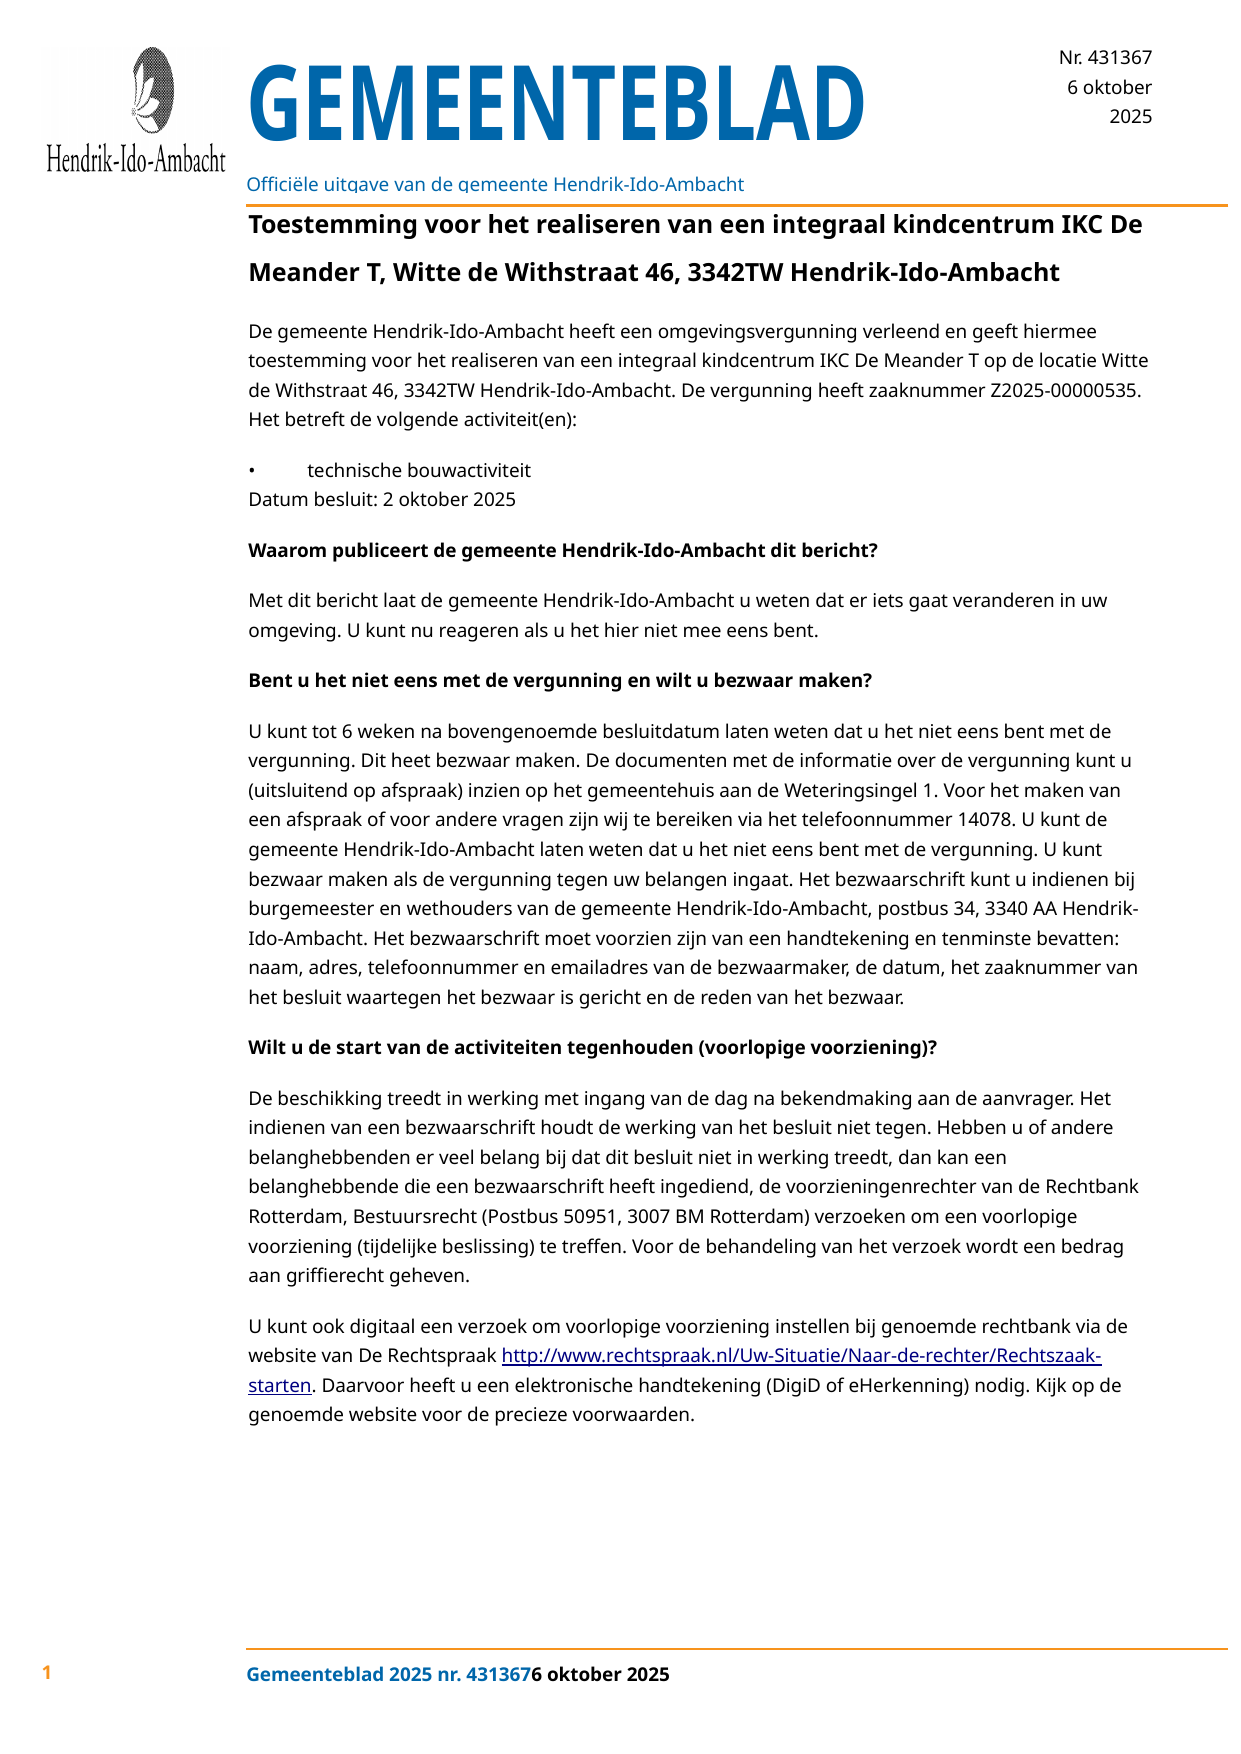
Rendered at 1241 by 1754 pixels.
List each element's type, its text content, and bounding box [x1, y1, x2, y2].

text Wilt u de start van de activiteiten tegenhouden (voorlopige voorziening)? [248, 1034, 1152, 1060]
text U kunt ook digitaal een verzoek om voorlopige voorziening instellen bij genoemde rechtbank via de website van De Rechtspraak http://www.rechtspraak.nl/Uw-Situatie/Naar-de-rechter/Rechtszaak-starten. Daarvoor heeft u een elektronische handtekening (DigiD of eHerkenning) nodig. Kijk op de genoemde website voor de precieze voorwaarden. [248, 1313, 1152, 1427]
text Toestemming voor het realiseren van een integraal kindcentrum IKC De Meander T, Witte de Withstraat 46, 3342TW Hendrik-Ido-Ambacht [248, 207, 1152, 288]
text Bent u het niet eens met de vergunning en wilt u bezwaar maken? [248, 667, 1152, 693]
text De beschikking treedt in werking met ingang van de dag na bekendmaking aan de aanvrager. Het indienen van een bezwaarschrift houdt de werking van het besluit niet tegen. Hebben u of andere belanghebbenden er veel belang bij dat dit besluit niet in werking treedt, dan kan een belanghebbende die een bezwaarschrift heeft ingediend, de voorzieningenrechter van de Rechtbank Rotterdam, Bestuursrecht (Postbus 50951, 3007 BM Rotterdam) verzoeken om een voorlopige voorziening (tijdelijke beslissing) te treffen. Voor de behandeling van het verzoek wordt een bedrag aan griffierecht geheven. [248, 1085, 1152, 1288]
text De gemeente Hendrik-Ido-Ambacht heeft een omgevingsvergunning verleend en geeft hiermee toestemming voor het realiseren van een integraal kindcentrum IKC De Meander T op de locatie Witte de Withstraat 46, 3342TW Hendrik-Ido-Ambacht. De vergunning heeft zaaknummer Z2025-00000535. Het betreft de volgende activiteit(en): [248, 318, 1152, 432]
picture [41, 47, 231, 172]
text Waarom publiceert de gemeente Hendrik-Ido-Ambacht dit bericht? [248, 537, 1152, 563]
list technische bouwactiviteit [248, 457, 1152, 483]
text Datum besluit: 2 oktober 2025 [248, 487, 1152, 512]
text U kunt tot 6 weken na bovengenoemde besluitdatum laten weten dat u het niet eens bent met de vergunning. Dit heet bezwaar maken. De documenten met de informatie over de vergunning kunt u (uitsluitend op afspraak) inzien op het gemeentehuis aan de Weteringsingel 1. Voor het maken van een afspraak of voor andere vragen zijn wij te bereiken via het telefoonnummer 14078. U kunt de gemeente Hendrik-Ido-Ambacht laten weten dat u het niet eens bent met de vergunning. U kunt bezwaar maken als de vergunning tegen uw belangen ingaat. Het bezwaarschrift kunt u indienen bij burgemeester en wethouders van de gemeente Hendrik-Ido-Ambacht, postbus 34, 3340 AA Hendrik-Ido-Ambacht. Het bezwaarschrift moet voorzien zijn van een handtekening en tenminste bevatten: naam, adres, telefoonnummer en emailadres van de bezwaarmaker, de datum, het zaaknummer van het besluit waartegen het bezwaar is gericht en de reden van het bezwaar. [248, 718, 1152, 1010]
text Met dit bericht laat de gemeente Hendrik-Ido-Ambacht u weten dat er iets gaat veranderen in uw omgeving. U kunt nu reageren als u het hier niet mee eens bent. [248, 587, 1152, 643]
